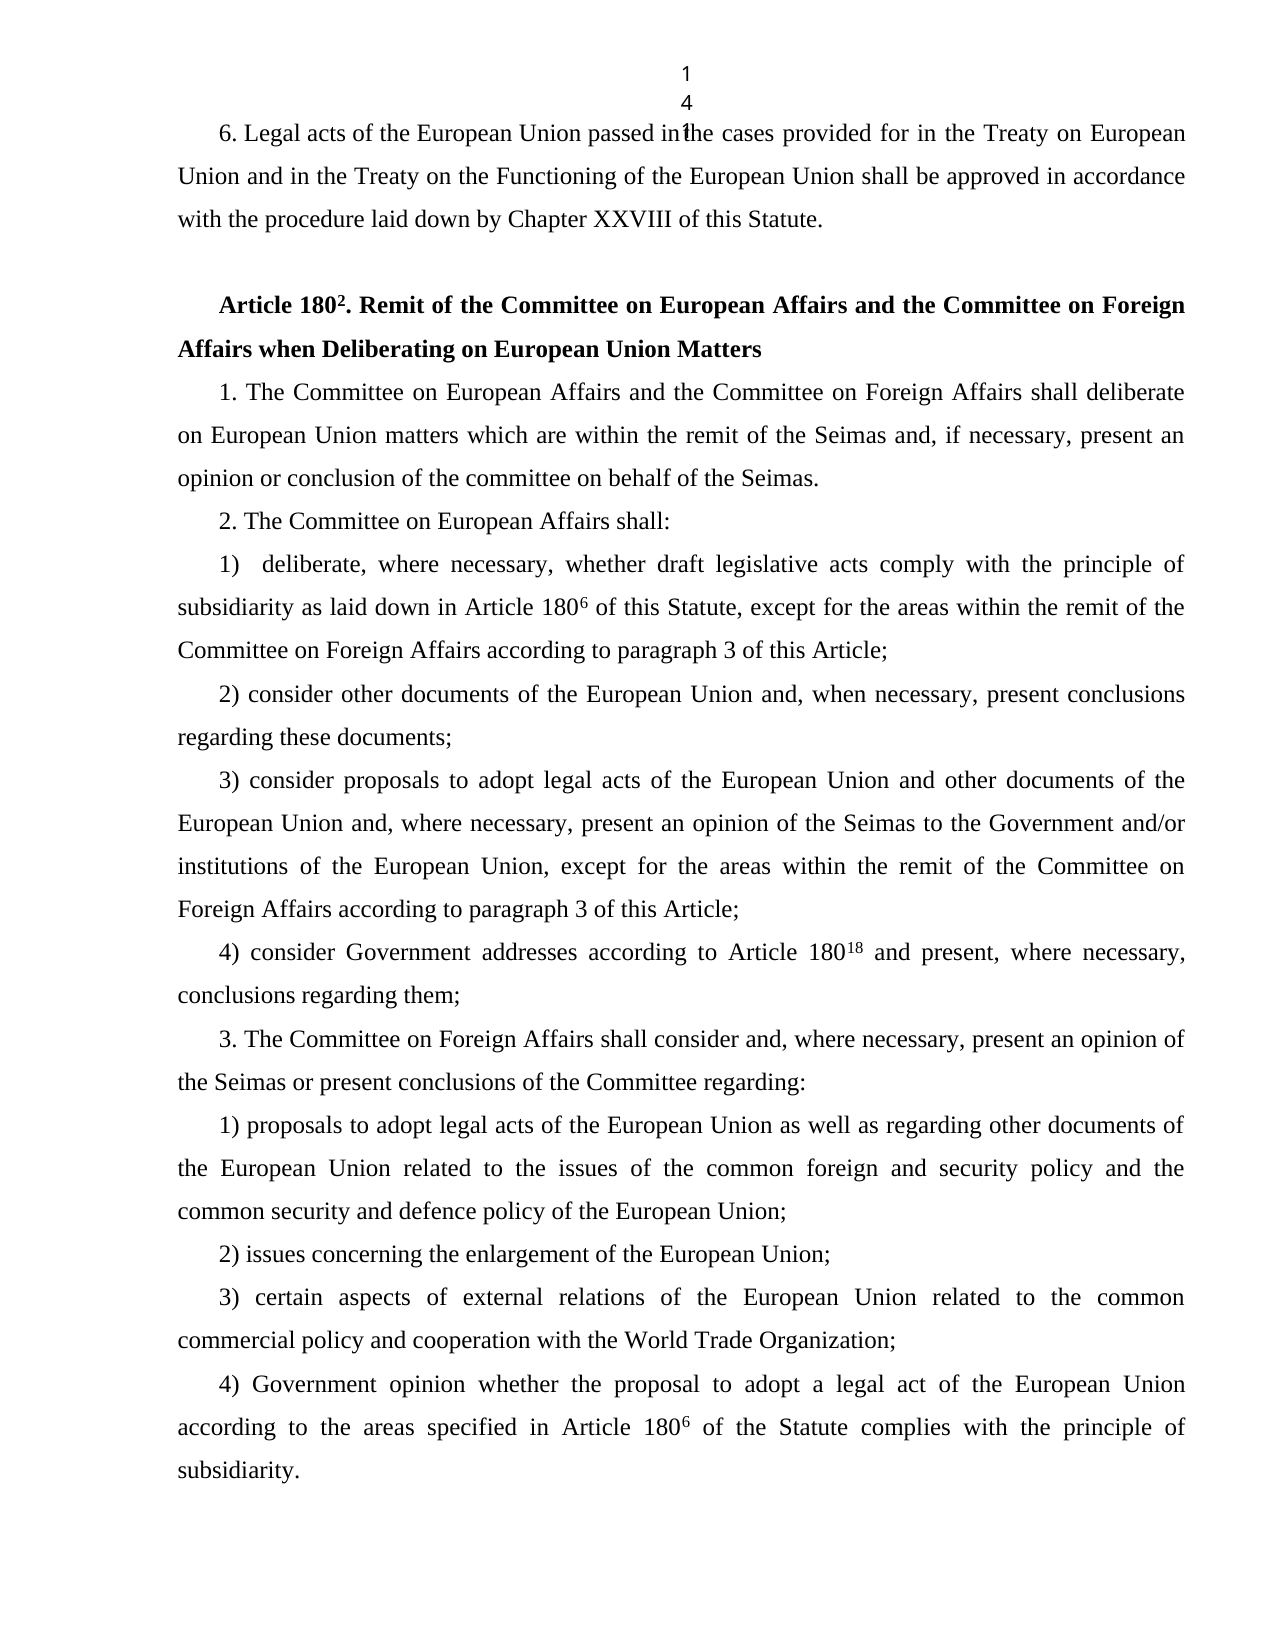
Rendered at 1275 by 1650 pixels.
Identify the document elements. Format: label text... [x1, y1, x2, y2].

text 4) consider Government addresses according to Article 18018 and present, where necessary, conclusions regarding them; [177, 937, 1186, 1009]
text 2) consider other documents of the European Union and, when necessary, present conclusions regarding these documents; [177, 679, 1186, 751]
text 1. The Committee on European Affairs and the Committee on Foreign Affairs shall deliberate on European Union matters which are within the remit of the Seimas and, if necessary, present an opinion or conclusion of the committee on behalf of the Seimas. [177, 377, 1186, 492]
text 6. Legal acts of the European Union passed in the cases provided for in the Treaty on European Union and in the Treaty on the Functioning of the European Union shall be approved in accordance with the procedure laid down by Chapter XXVIII of this Statute. [177, 118, 1186, 233]
text 2. The Committee on European Affairs shall: [177, 506, 1186, 535]
text 2) issues concerning the enlargement of the European Union; [177, 1239, 1186, 1268]
text 3. The Committee on Foreign Affairs shall consider and, where necessary, present an opinion of the Seimas or present conclusions of the Committee regarding: [177, 1024, 1186, 1096]
text 1) proposals to adopt legal acts of the European Union as well as regarding other documents of the European Union related to the issues of the common foreign and security policy and the common security and defence policy of the European Union; [177, 1110, 1186, 1225]
text Article 1802. Remit of the Committee on European Affairs and the Committee on Foreign Affairs when Deliberating on European Union Matters [177, 291, 1186, 362]
text 3) consider proposals to adopt legal acts of the European Union and other documents of the European Union and, where necessary, present an opinion of the Seimas to the Government and/or institutions of the European Union, except for the areas within the remit of the Committee on Foreign Affairs according to paragraph 3 of this Article; [177, 765, 1186, 923]
text 4) Government opinion whether the proposal to adopt a legal act of the European Union according to the areas specified in Article 1806 of the Statute complies with the principle of subsidiarity. [177, 1369, 1186, 1484]
text 1) deliberate, where necessary, whether draft legislative acts comply with the principle of subsidiarity as laid down in Article 1806 of this Statute, except for the areas within the remit of the Committee on Foreign Affairs according to paragraph 3 of this Article; [177, 549, 1186, 664]
text 3) certain aspects of external relations of the European Union related to the common commercial policy and cooperation with the World Trade Organization; [177, 1282, 1186, 1354]
